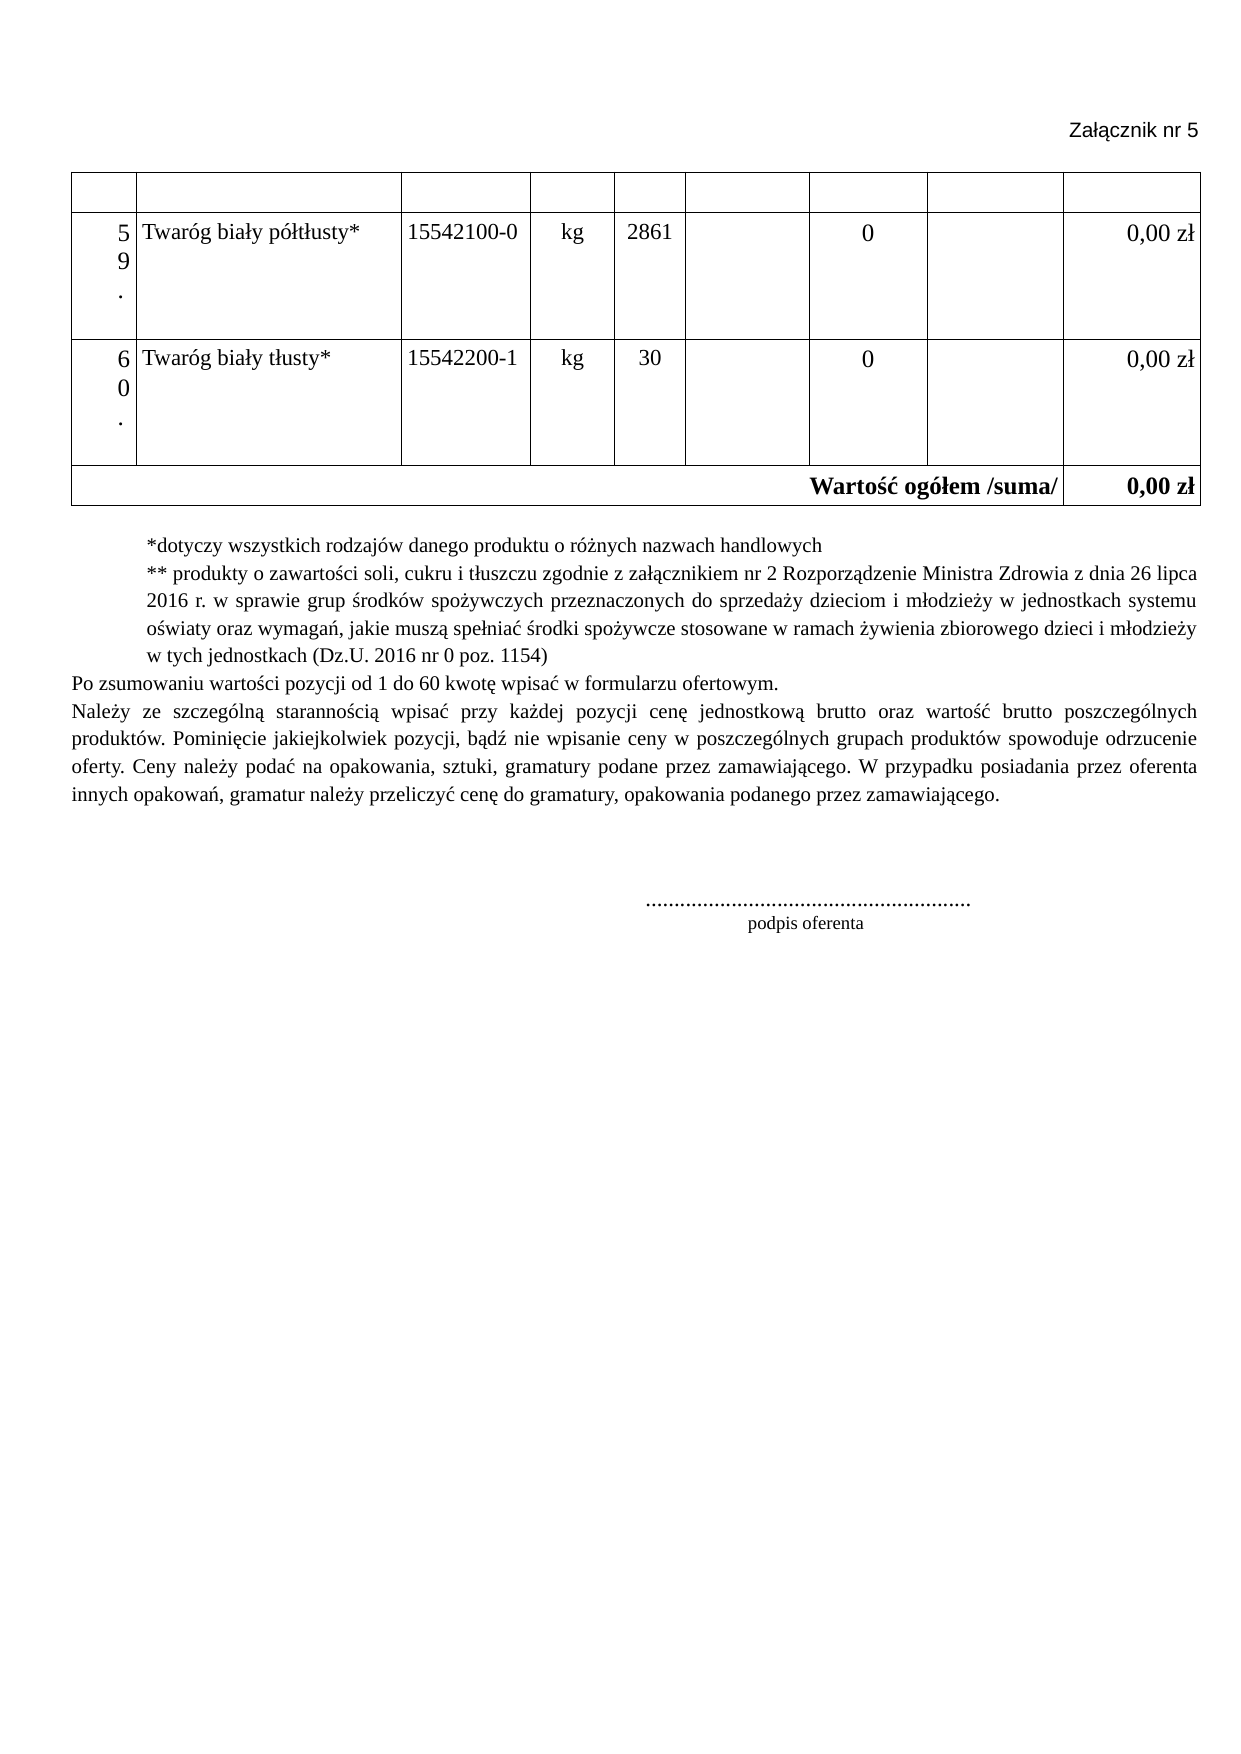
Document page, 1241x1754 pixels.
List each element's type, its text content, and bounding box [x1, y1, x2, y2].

list *dotyczy wszystkich rodzajów danego produktu o różnych nazwach handlowych [109, 533, 1198, 557]
table_cell [928, 213, 1063, 338]
table_cell kg [531, 213, 614, 338]
table_cell 30 [615, 340, 685, 465]
table_cell 15542200-1 [402, 340, 530, 465]
table_cell [615, 173, 685, 212]
table_cell [686, 173, 809, 212]
text Należy ze szczególną starannością wpisać przy każdej pozycji cenę jednostkową brutto oraz wartość brutto poszczególnych produktów. Pominięcie jakiejkolwiek pozycji, bądź nie wpisanie ceny w poszczególnych grupach produktów spowoduje odrzucenie oferty. Ceny należy podać na opakowania, sztuki, gramatury podane przez zamawiającego. W przypadku posiadania przez oferenta innych opakowań, gramatur należy przeliczyć cenę do gramatury, opakowania podanego przez zamawiającego. [71, 699, 1198, 806]
table_cell Wartość ogółem /suma/ [72, 466, 1063, 505]
text Po zsumowaniu wartości pozycji od 1 do 60 kwotę wpisać w formularzu ofertowym. [71, 671, 1198, 695]
table_cell [72, 213, 136, 338]
table_cell [72, 173, 136, 212]
table_cell [810, 173, 927, 212]
table_cell [928, 340, 1063, 465]
table_cell [137, 173, 401, 212]
table_cell 0,00 zł [1064, 340, 1200, 465]
table_cell [72, 340, 136, 465]
table_cell 2861 [615, 213, 685, 338]
text ......................................................... [639, 886, 972, 912]
table_cell Twaróg biały tłusty* [137, 340, 401, 465]
table_cell [686, 340, 809, 465]
table_cell Twaróg biały półtłusty* [137, 213, 401, 338]
list ** produkty o zawartości soli, cukru i tłuszczu zgodnie z załącznikiem nr 2 Rozporządzenie Ministra Zdrowia z dnia 26 lipca 2016 r. w sprawie grup środków spożywczych przeznaczonych do sprzedaży dzieciom i młodzieży w jednostkach systemu oświaty oraz wymagań, jakie muszą spełniać środki spożywcze stosowane w ramach żywienia zbiorowego dzieci i młodzieży w tych jednostkach (Dz.U. 2016 nr 0 poz. 1154) [109, 561, 1198, 667]
table_cell 0 [810, 340, 927, 465]
table_cell [1064, 173, 1200, 212]
table_cell 0,00 zł [1064, 213, 1200, 338]
table_cell [402, 173, 530, 212]
table_cell 15542100-0 [402, 213, 530, 338]
table_cell [686, 213, 809, 338]
table_cell 0 [810, 213, 927, 338]
text podpis oferenta [639, 912, 972, 933]
table_cell kg [531, 340, 614, 465]
table_cell [928, 173, 1063, 212]
table_cell [531, 173, 614, 212]
table_cell 0,00 zł [1064, 466, 1200, 505]
